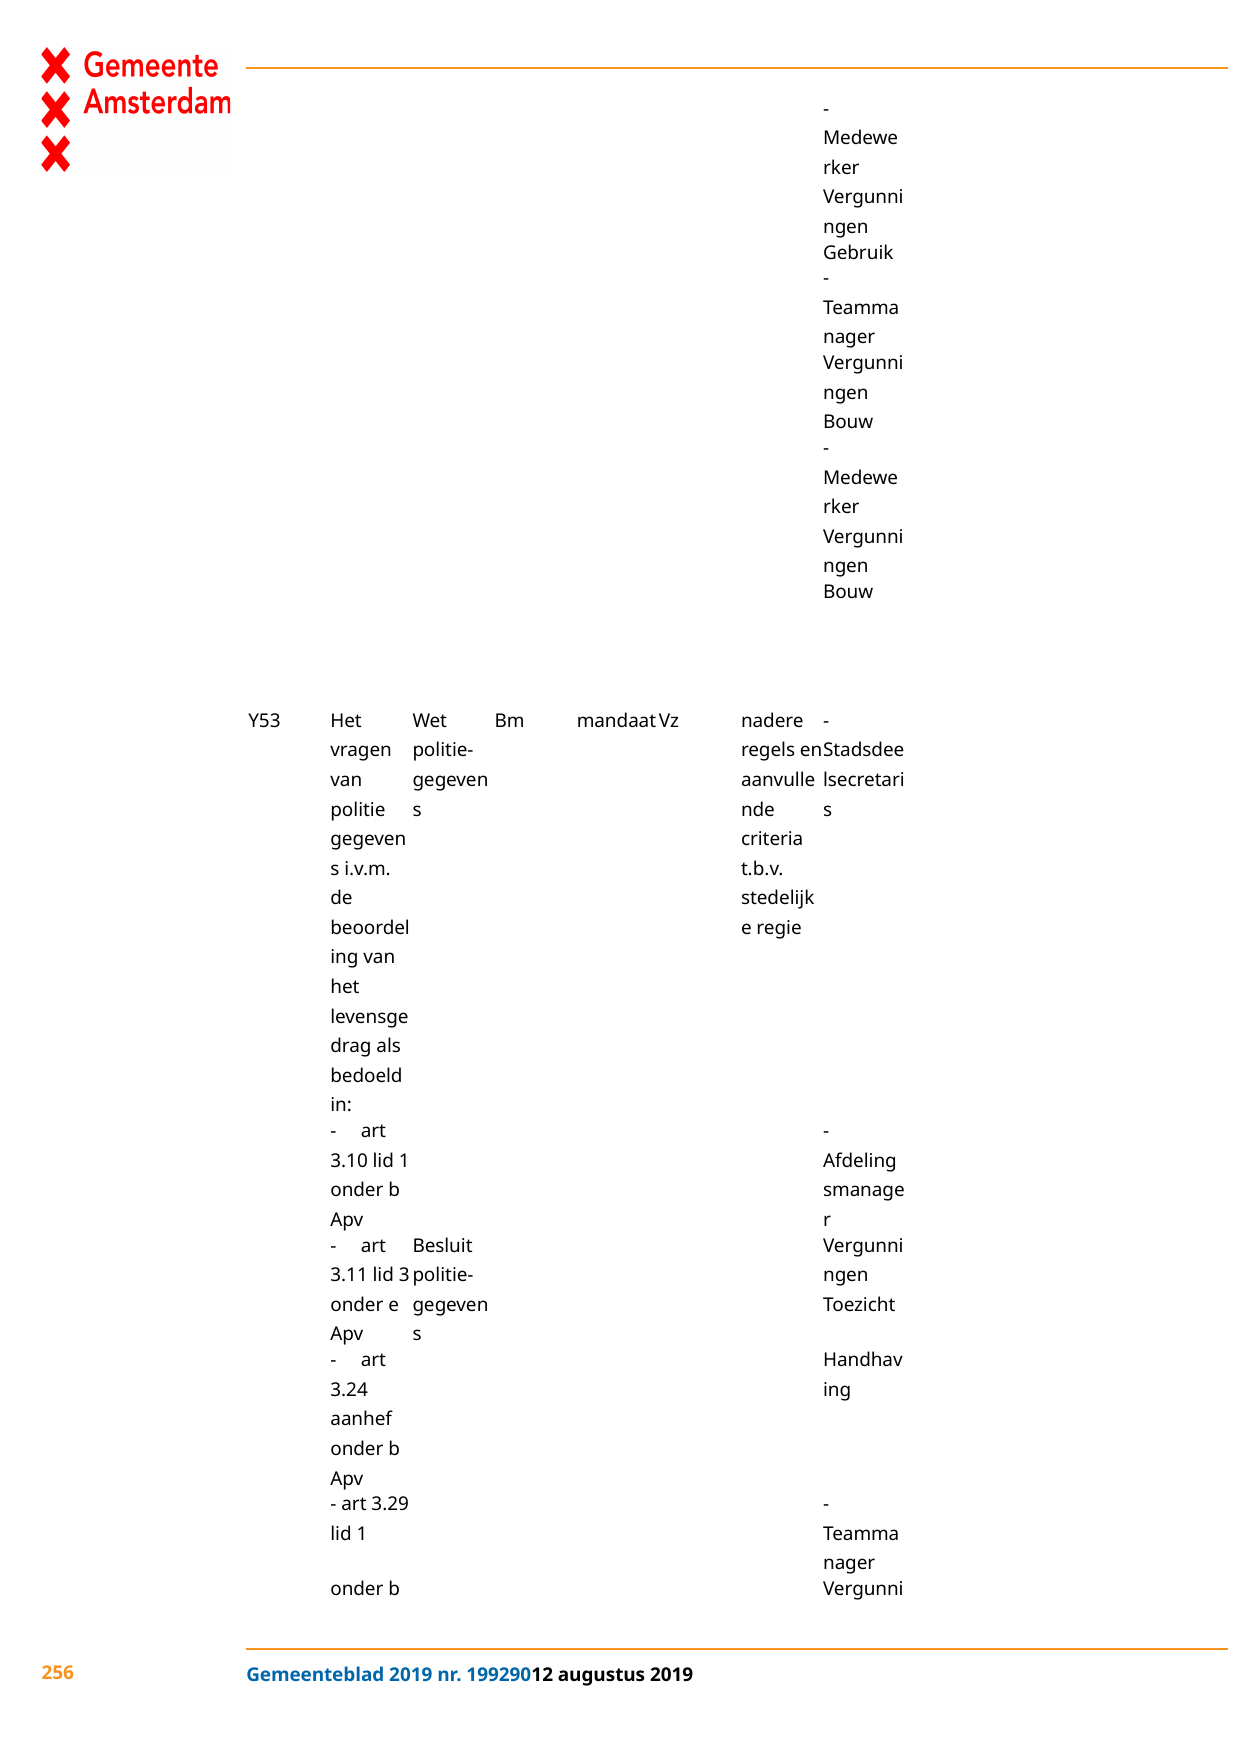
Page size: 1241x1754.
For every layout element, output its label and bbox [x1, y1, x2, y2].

picture [41, 47, 231, 172]
